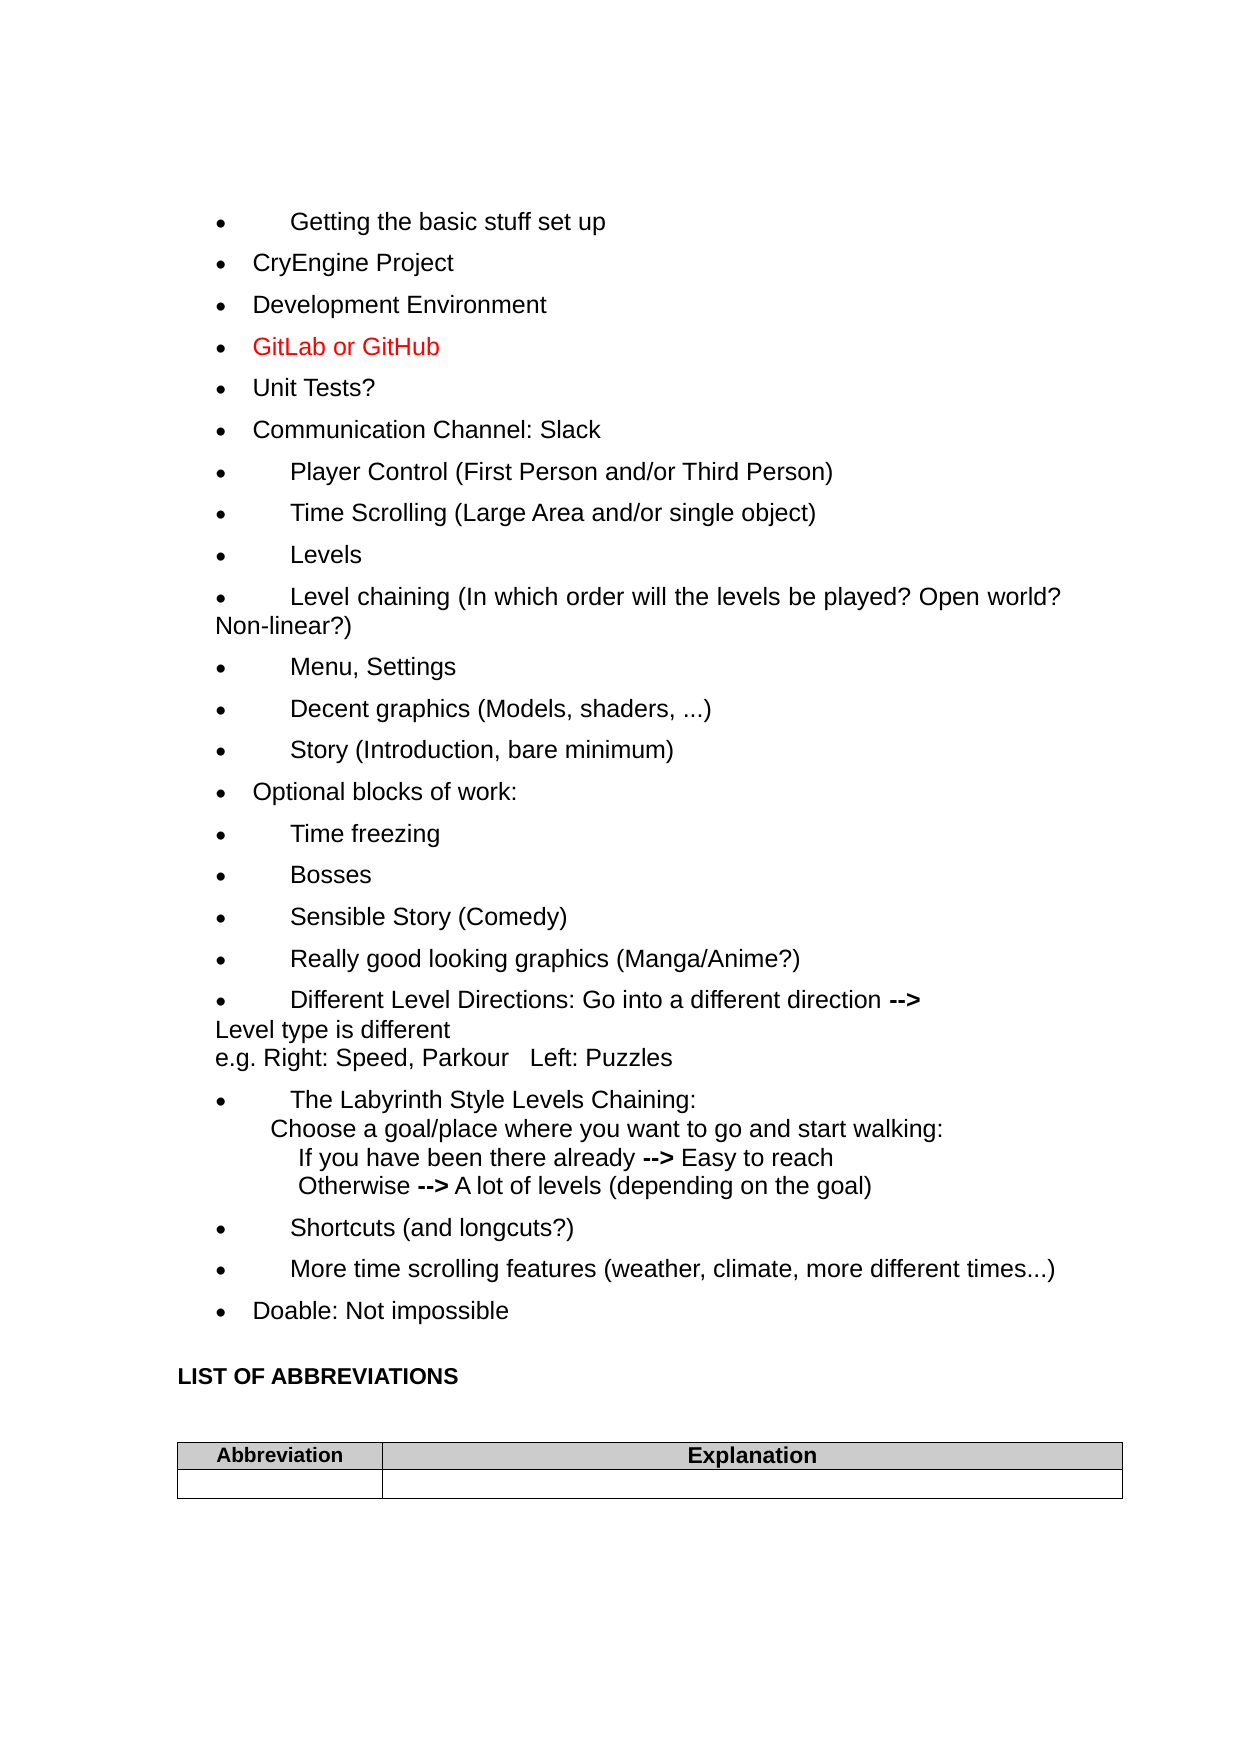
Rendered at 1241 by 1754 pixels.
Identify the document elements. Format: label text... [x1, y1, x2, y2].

list Communication Channel: Slack [215, 415, 1063, 444]
table_cell [178, 1470, 382, 1497]
list Really good looking graphics (Manga/Anime?) [215, 944, 1063, 973]
list More time scrolling features (weather, climate, more different times...) [215, 1254, 1063, 1283]
list Story (Introduction, bare minimum) [215, 736, 1063, 765]
list Getting the basic stuff set up [215, 207, 1063, 236]
list Different Level Directions: Go into a different direction --> Level type is different e.g. Right: Speed, Parkour Left: Puzzles [215, 986, 1063, 1072]
table_header Abbreviation [178, 1443, 382, 1469]
list GitLab or GitHub [215, 332, 1063, 361]
list Bosses [215, 861, 1063, 890]
list Levels [215, 540, 1063, 569]
list Menu, Settings [215, 652, 1063, 681]
list Time freezing [215, 819, 1063, 848]
list Player Control (First Person and/or Third Person) [215, 457, 1063, 486]
list Development Environment [215, 290, 1063, 319]
list Time Scrolling (Large Area and/or single object) [215, 498, 1063, 528]
list The Labyrinth Style Levels Chaining: Choose a goal/place where you want to go and start walking: If you have been there already --> Easy to reach Otherwise --> A lot of levels (depending on the goal) [215, 1085, 1063, 1200]
list Sensible Story (Comedy) [215, 902, 1063, 931]
list Unit Tests? [215, 373, 1063, 403]
list Doable: Not impossible [215, 1296, 1063, 1325]
table_cell [383, 1470, 1122, 1497]
list Decent graphics (Models, shaders, ...) [215, 694, 1063, 723]
table_header Explanation [383, 1443, 1122, 1469]
list Optional blocks of work: [215, 777, 1063, 806]
list Level chaining (In which order will the levels be played? Open world? Non-linear?) [215, 582, 1063, 640]
list Shortcuts (and longcuts?) [215, 1213, 1063, 1242]
list CryEngine Project [215, 248, 1063, 278]
text List of Abbreviations [177, 1363, 1063, 1389]
